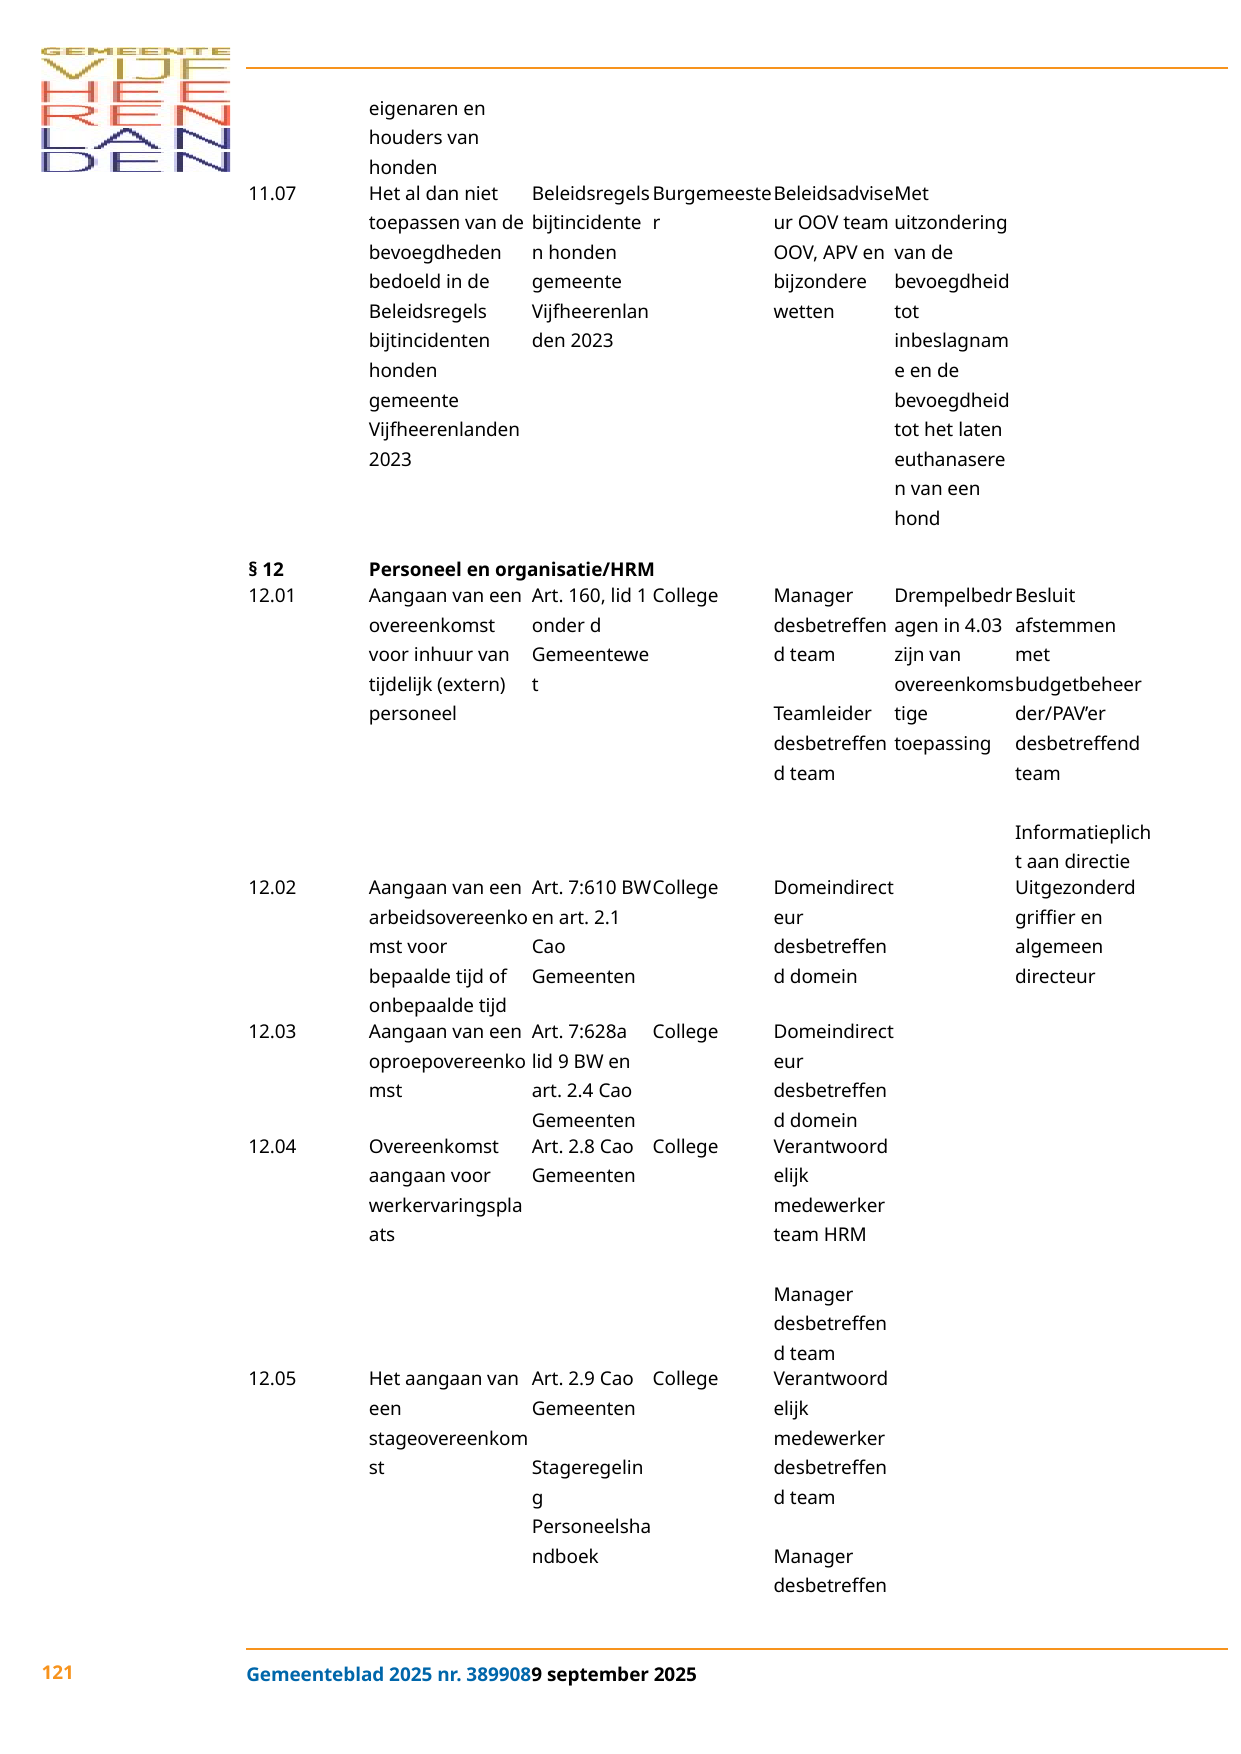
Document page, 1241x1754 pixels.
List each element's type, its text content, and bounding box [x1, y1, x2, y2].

table_cell Domeindirecteur desbetreffend domein [773, 874, 894, 1018]
table_cell [894, 95, 1015, 180]
table_cell [532, 95, 652, 180]
picture [41, 47, 231, 172]
table_cell Art. 2.8 Cao Gemeenten [532, 1133, 652, 1366]
table_cell Personeel en organisatie/HRM [369, 557, 1152, 582]
table_cell Met uitzondering van de bevoegdheid tot inbeslagname en de bevoegdheid tot het laten euthanaseren van een hond [894, 180, 1015, 531]
table_cell Het aangaan van een stageovereenkomst [369, 1366, 532, 1598]
table_cell 11.07 [248, 180, 369, 531]
table_cell Art. 7:628a lid 9 BW en art. 2.4 Cao Gemeenten [532, 1018, 652, 1133]
table_cell Overeenkomst aangaan voor werkervaringsplaats [369, 1133, 532, 1366]
table_cell 12.04 [248, 1133, 369, 1366]
table_cell [1015, 1366, 1152, 1598]
table_cell [894, 1366, 1015, 1598]
table_cell [653, 531, 773, 557]
table_cell Verantwoordelijk medewerker team HRM Manager desbetreffend team [773, 1133, 894, 1366]
table_cell [773, 531, 894, 557]
table_cell [1015, 95, 1152, 180]
table_cell [369, 531, 532, 557]
table_cell Uitgezonderd griffier en algemeen directeur [1015, 874, 1152, 1018]
table_cell College [653, 1366, 773, 1598]
table_cell [532, 531, 652, 557]
table_cell 12.03 [248, 1018, 369, 1133]
table_cell Aangaan van een overeenkomst voor inhuur van tijdelijk (extern) personeel [369, 582, 532, 874]
table_cell 12.02 [248, 874, 369, 1018]
table_cell [653, 95, 773, 180]
table_cell [1015, 1133, 1152, 1366]
table_cell Domeindirecteur desbetreffend domein [773, 1018, 894, 1133]
table_cell College [653, 874, 773, 1018]
table_cell Verantwoordelijk medewerker desbetreffend team Manager desbetreffen [773, 1366, 894, 1598]
table_cell [248, 531, 369, 557]
table_cell Besluit afstemmen met budgetbeheerder/PAV’er desbetreffend team Informatieplicht aan directie [1015, 582, 1152, 874]
table_cell [773, 95, 894, 180]
table_cell Art. 160, lid 1 onder d Gemeentewet [532, 582, 652, 874]
table_cell [894, 1133, 1015, 1366]
table_cell Art. 7:610 BW en art. 2.1 Cao Gemeenten [532, 874, 652, 1018]
table_cell Beleidsregels bijtincidenten honden gemeente Vijfheerenlanden 2023 [532, 180, 652, 531]
table_cell [1015, 180, 1152, 531]
table_cell Aangaan van een arbeidsovereenkomst voor bepaalde tijd of onbepaalde tijd [369, 874, 532, 1018]
table_cell 12.01 [248, 582, 369, 874]
table_cell [1015, 1018, 1152, 1133]
table_cell Manager desbetreffend team Teamleider desbetreffend team [773, 582, 894, 874]
table_cell [894, 874, 1015, 1018]
table_cell Beleidsadviseur OOV team OOV, APV en bijzondere wetten [773, 180, 894, 531]
table_cell § 12 [248, 557, 369, 582]
table_cell [1015, 531, 1152, 557]
table_cell Aangaan van een oproepovereenkomst [369, 1018, 532, 1133]
table_cell [894, 531, 1015, 557]
table_cell College [653, 1133, 773, 1366]
table_cell Drempelbedragen in 4.03 zijn van overeenkomstige toepassing [894, 582, 1015, 874]
table_cell Burgemeester [653, 180, 773, 531]
table_cell Art. 2.9 Cao Gemeenten Stageregeling Personeelshandboek [532, 1366, 652, 1598]
table_cell eigenaren en houders van honden [369, 95, 532, 180]
table_cell College [653, 582, 773, 874]
table_cell College [653, 1018, 773, 1133]
table_cell [248, 95, 369, 180]
table_cell Het al dan niet toepassen van de bevoegdheden bedoeld in de Beleidsregels bijtincidenten honden gemeente Vijfheerenlanden 2023 [369, 180, 532, 531]
table_cell 12.05 [248, 1366, 369, 1598]
table_cell [894, 1018, 1015, 1133]
